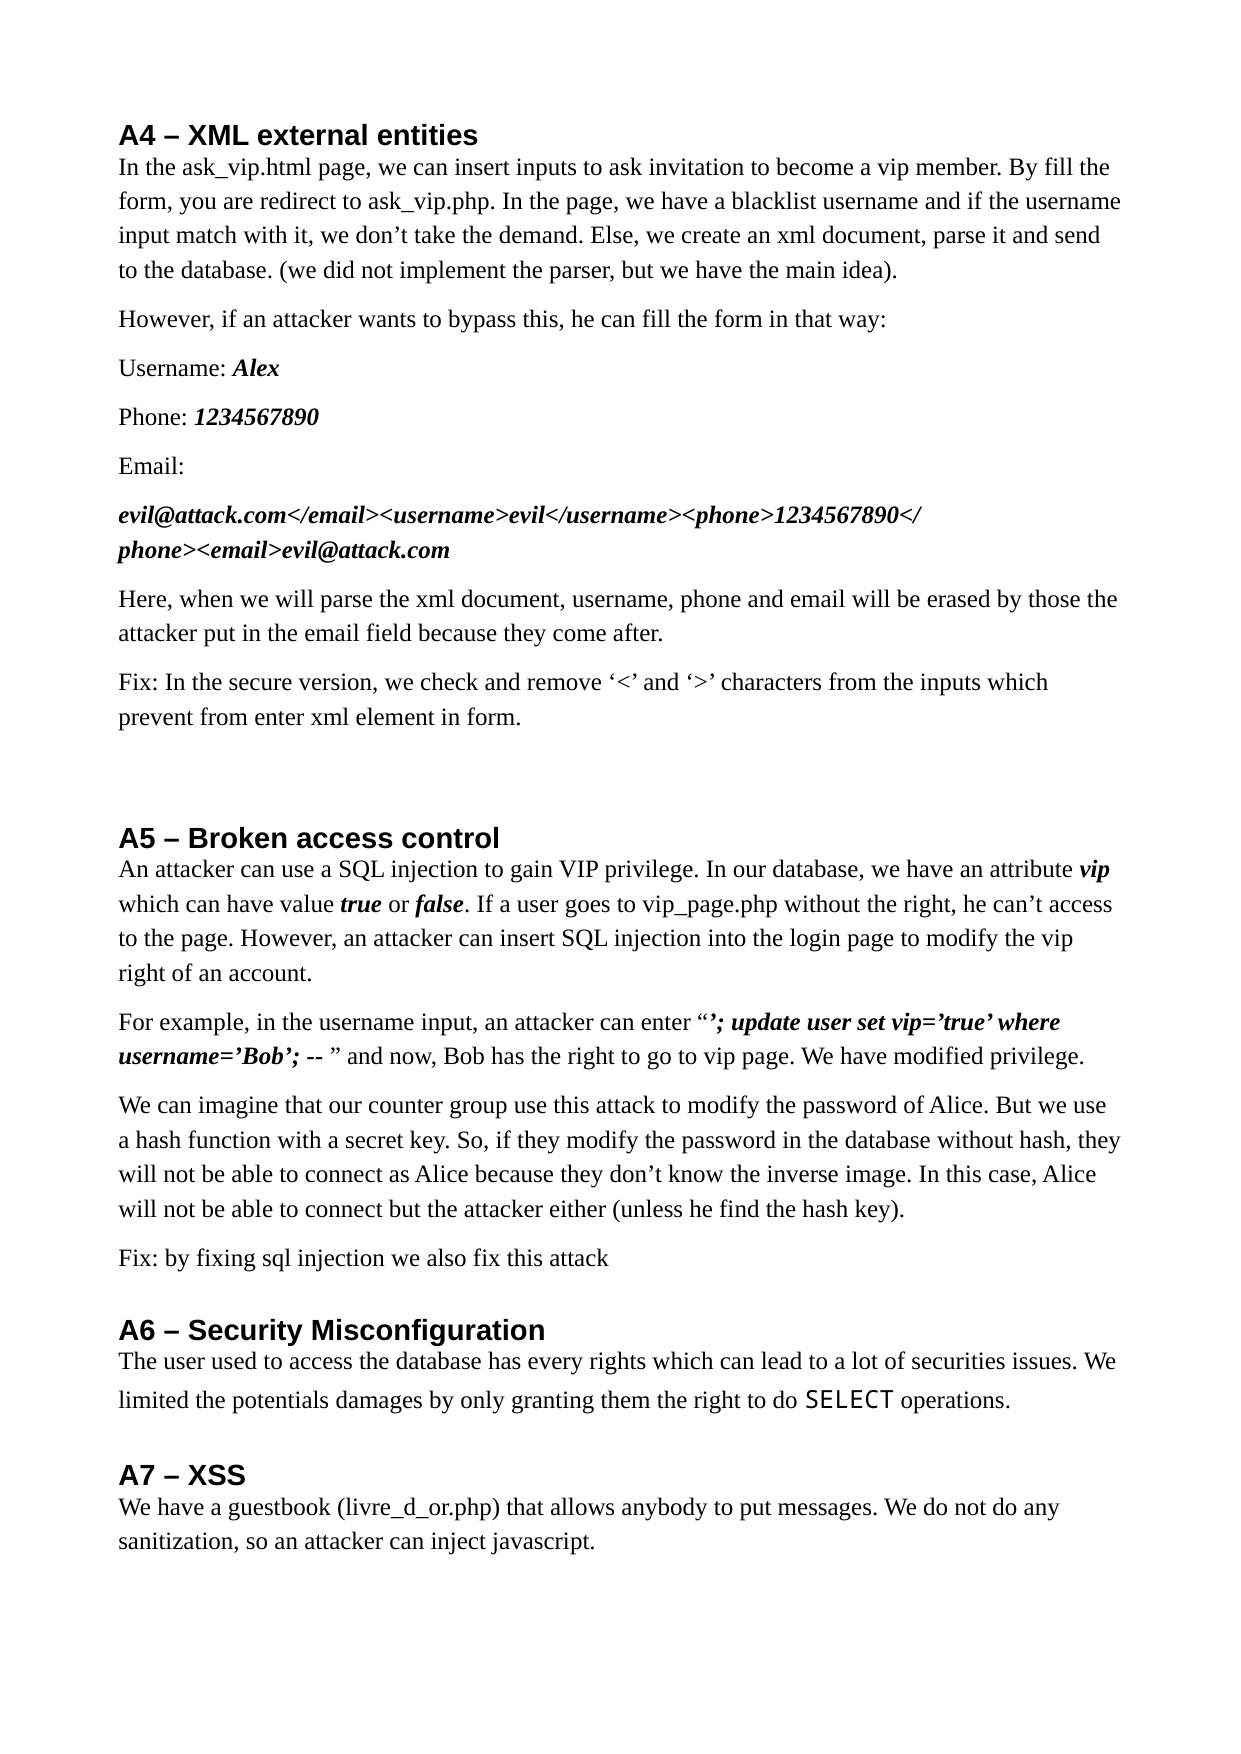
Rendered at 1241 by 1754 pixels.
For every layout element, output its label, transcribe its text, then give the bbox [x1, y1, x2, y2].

text Fix: In the secure version, we check and remove ‘<’ and ‘>’ characters from the inputs which prevent from enter xml element in form. [118, 667, 1122, 731]
text Username: Alex [118, 353, 1122, 382]
subtitle A7 – XSS [118, 1458, 1122, 1492]
text For example, in the username input, an attacker can enter “’; update user set vip=’true’ where username=’Bob’; -- ” and now, Bob has the right to go to vip page. We have modified privilege. [118, 1007, 1122, 1070]
text The user used to access the database has every rights which can lead to a lot of securities issues. We limited the potentials damages by only granting them the right to do SELECT operations. [118, 1346, 1122, 1416]
text evil@attack.com</email><username>evil</username><phone>1234567890</phone><email>evil@attack.com [118, 500, 1122, 564]
text Email: [118, 451, 1122, 480]
text An attacker can use a SQL injection to gain VIP privilege. In our database, we have an attribute vip which can have value true or false. If a user goes to vip_page.php without the right, he can’t access to the page. However, an attacker can insert SQL injection into the login page to modify the vip right of an account. [118, 854, 1122, 987]
text We can imagine that our counter group use this attack to modify the password of Alice. But we use a hash function with a secret key. So, if they modify the password in the database without hash, they will not be able to connect as Alice because they don’t know the inverse image. In this case, Alice will not be able to connect but the attacker either (unless he find the hash key). [118, 1091, 1122, 1223]
text In the ask_vip.html page, we can insert inputs to ask invitation to become a vip member. By fill the form, you are redirect to ask_vip.php. In the page, we have a blacklist username and if the username input match with it, we don’t take the demand. Else, we create an xml document, parse it and send to the database. (we did not implement the parser, but we have the main idea). [118, 152, 1122, 284]
subtitle A6 – Security Misconfiguration [118, 1313, 1122, 1346]
text Phone: 1234567890 [118, 402, 1122, 431]
text We have a guestbook (livre_d_or.php) that allows anybody to put messages. We do not do any sanitization, so an attacker can inject javascript. [118, 1492, 1122, 1555]
text Fix: by fixing sql injection we also fix this attack [118, 1243, 1122, 1272]
subtitle A4 – XML external entities [118, 118, 1122, 152]
text However, if an attacker wants to bypass this, he can fill the form in that way: [118, 304, 1122, 333]
text Here, when we will parse the xml document, username, phone and email will be erased by those the attacker put in the email field because they come after. [118, 584, 1122, 647]
subtitle A5 – Broken access control [118, 821, 1122, 854]
